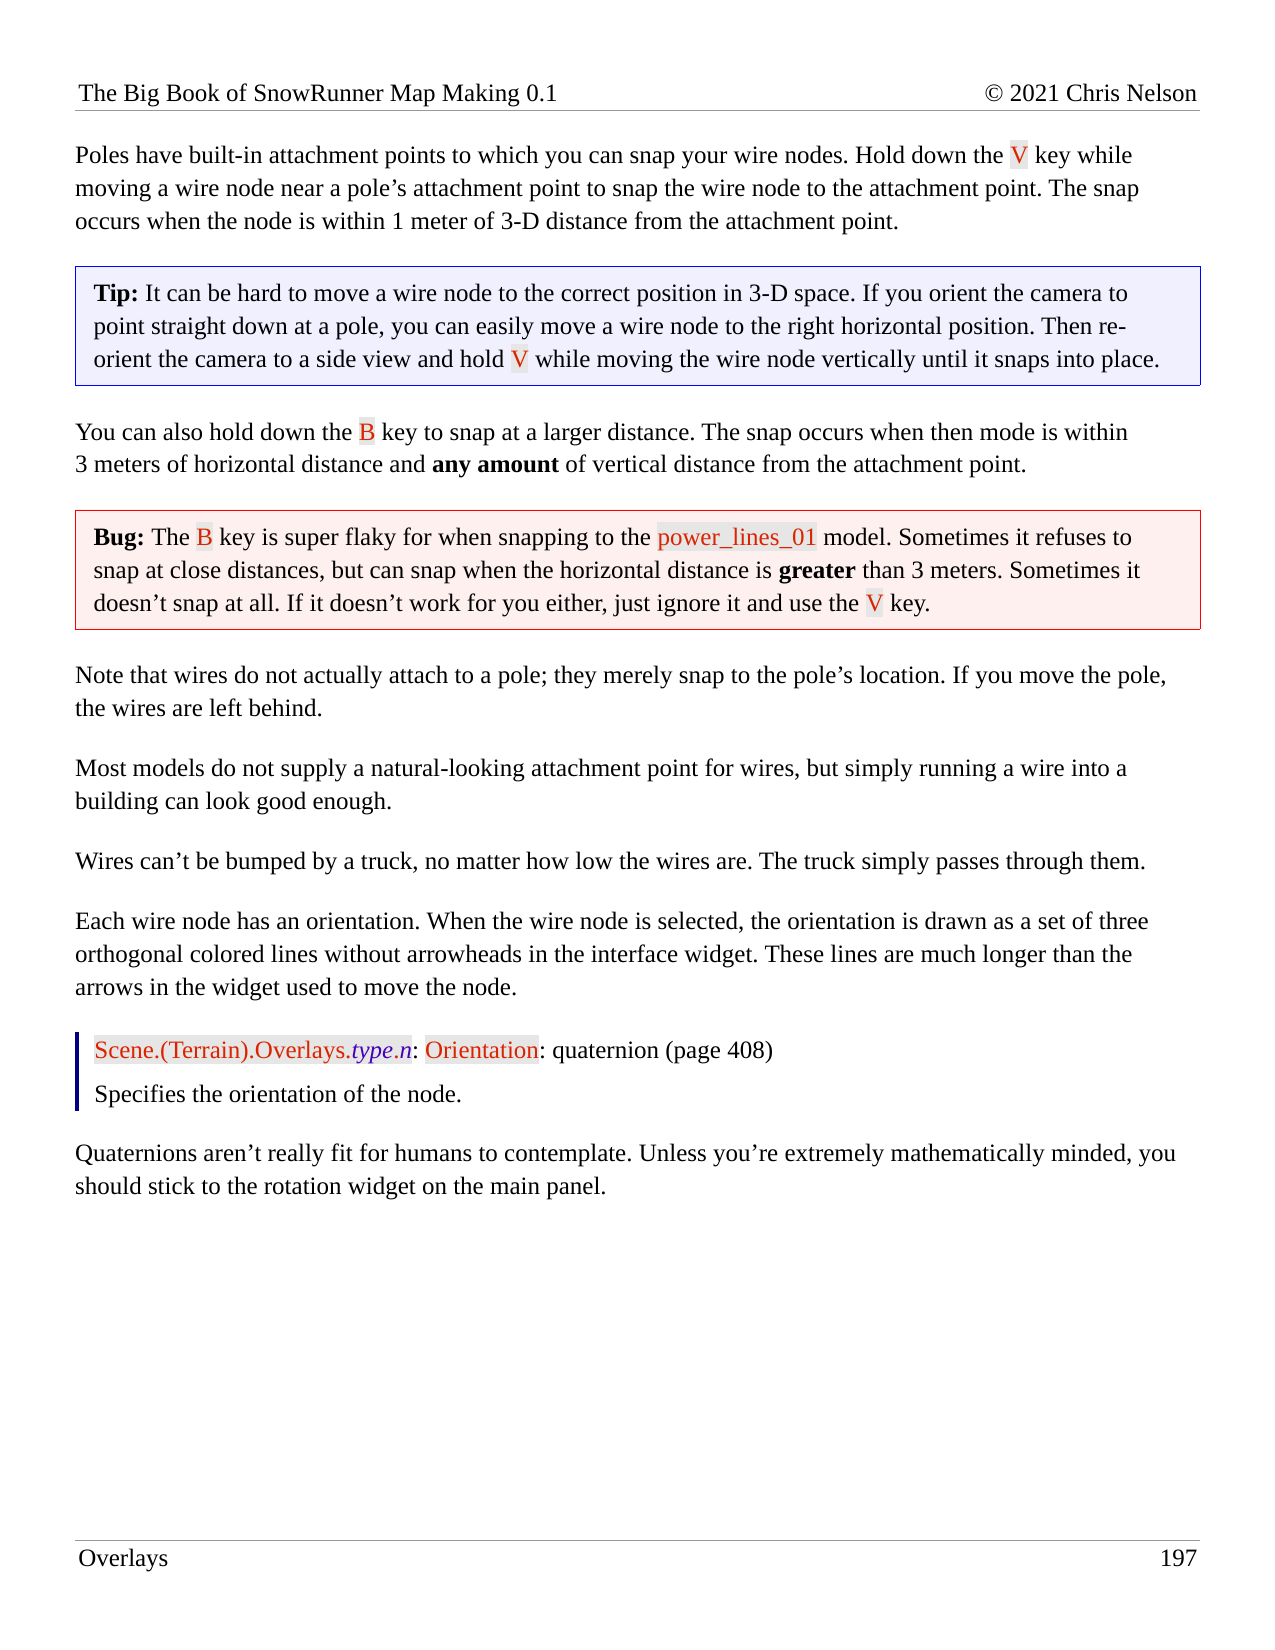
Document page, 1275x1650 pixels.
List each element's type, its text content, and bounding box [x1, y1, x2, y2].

list It can be hard to move a wire node to the correct position in 3‑D space. If you orient the camera to point straight down at a pole, you can easily move a wire node to the right horizontal position. Then re-orient the camera to a side view and hold V while moving the wire node vertically until it snaps into place. [76, 267, 1200, 385]
text Note that wires do not actually attach to a pole; they merely snap to the pole’s location. If you move the pole, the wires are left behind. [75, 660, 1200, 722]
text Wires can’t be bumped by a truck, no matter how low the wires are. The truck simply passes through them. [75, 846, 1200, 875]
text Scene.(Terrain).Overlays.type.n: Orientation: quaternion (page 408) [79, 1032, 1200, 1064]
text You can also hold down the B key to snap at a larger distance. The snap occurs when then mode is within 3 meters of horizontal distance and any amount of vertical distance from the attachment point. [75, 417, 1200, 478]
text Quaternions aren’t really fit for humans to contemplate. Unless you’re extremely mathematically minded, you should stick to the rotation widget on the main panel. [75, 1138, 1200, 1199]
text Specifies the orientation of the node. [79, 1076, 1200, 1111]
list The B key is super flaky for when snapping to the power_lines_01 model. Sometimes it refuses to snap at close distances, but can snap when the horizontal distance is greater than 3 meters. Sometimes it doesn’t snap at all. If it doesn’t work for you either, just ignore it and use the V key. [76, 511, 1200, 629]
text Poles have built-in attachment points to which you can snap your wire nodes. Hold down the V key while moving a wire node near a pole’s attachment point to snap the wire node to the attachment point. The snap occurs when the node is within 1 meter of 3‑D distance from the attachment point. [75, 140, 1200, 235]
text Each wire node has an orientation. When the wire node is selected, the orientation is drawn as a set of three orthogonal colored lines without arrowheads in the interface widget. These lines are much longer than the arrows in the widget used to move the node. [75, 906, 1200, 1001]
text Most models do not supply a natural-looking attachment point for wires, but simply running a wire into a building can look good enough. [75, 753, 1200, 815]
